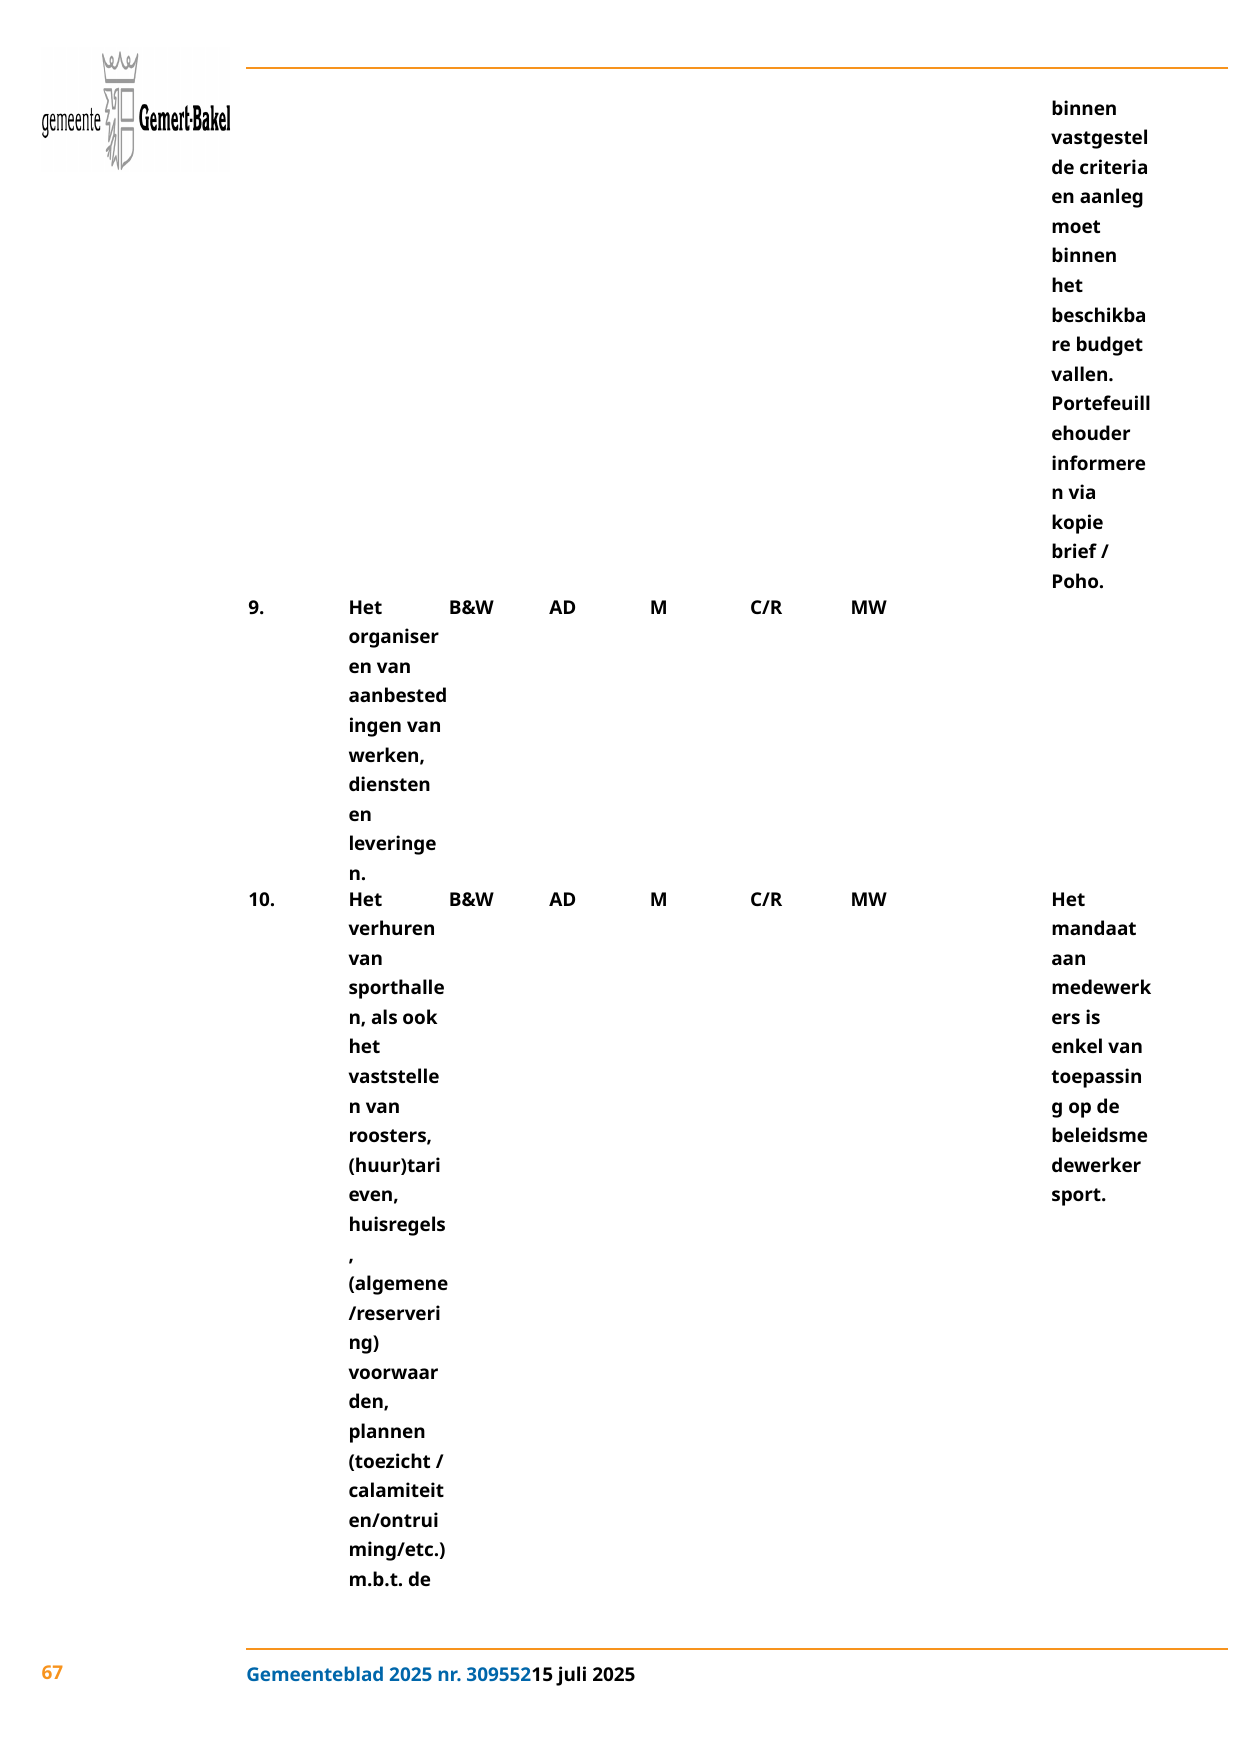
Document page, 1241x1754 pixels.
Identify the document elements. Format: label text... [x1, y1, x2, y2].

table_cell Het organiseren van aanbestedingen van werken, diensten en leveringen. [348, 594, 449, 886]
table_cell M [650, 594, 750, 886]
picture [41, 47, 231, 172]
table_cell [248, 95, 348, 594]
table_cell [750, 95, 850, 594]
table_cell binnen vastgestelde criteria en aanleg moet binnen het beschikbare budget vallen. Portefeuillehouder informeren via kopie brief / Poho. [1051, 95, 1152, 594]
table_cell Het verhuren van sporthallen, als ook het vaststellen van roosters, (huur)tarieven, huisregels, (algemene/reservering) voorwaarden, plannen (toezicht / calamiteiten/ontruiming/etc.) m.b.t. de [348, 886, 449, 1592]
table_cell [850, 95, 951, 594]
table_cell [951, 886, 1051, 1592]
table_cell MW [850, 886, 951, 1592]
table_cell C/R [750, 594, 850, 886]
table_cell [951, 594, 1051, 886]
table_cell [348, 95, 449, 594]
table_cell C/R [750, 886, 850, 1592]
table_cell 10. [248, 886, 348, 1592]
table_cell [549, 95, 649, 594]
table_cell AD [549, 886, 649, 1592]
table_cell [951, 95, 1051, 594]
table_cell MW [850, 594, 951, 886]
table_cell Het mandaat aan medewerkers is enkel van toepassing op de beleidsmedewerker sport. [1051, 886, 1152, 1592]
table_cell M [650, 886, 750, 1592]
table_cell AD [549, 594, 649, 886]
table_cell B&W [449, 886, 549, 1592]
table_cell 9. [248, 594, 348, 886]
table_cell [1051, 594, 1152, 886]
table_cell B&W [449, 594, 549, 886]
table_cell [650, 95, 750, 594]
table_cell [449, 95, 549, 594]
